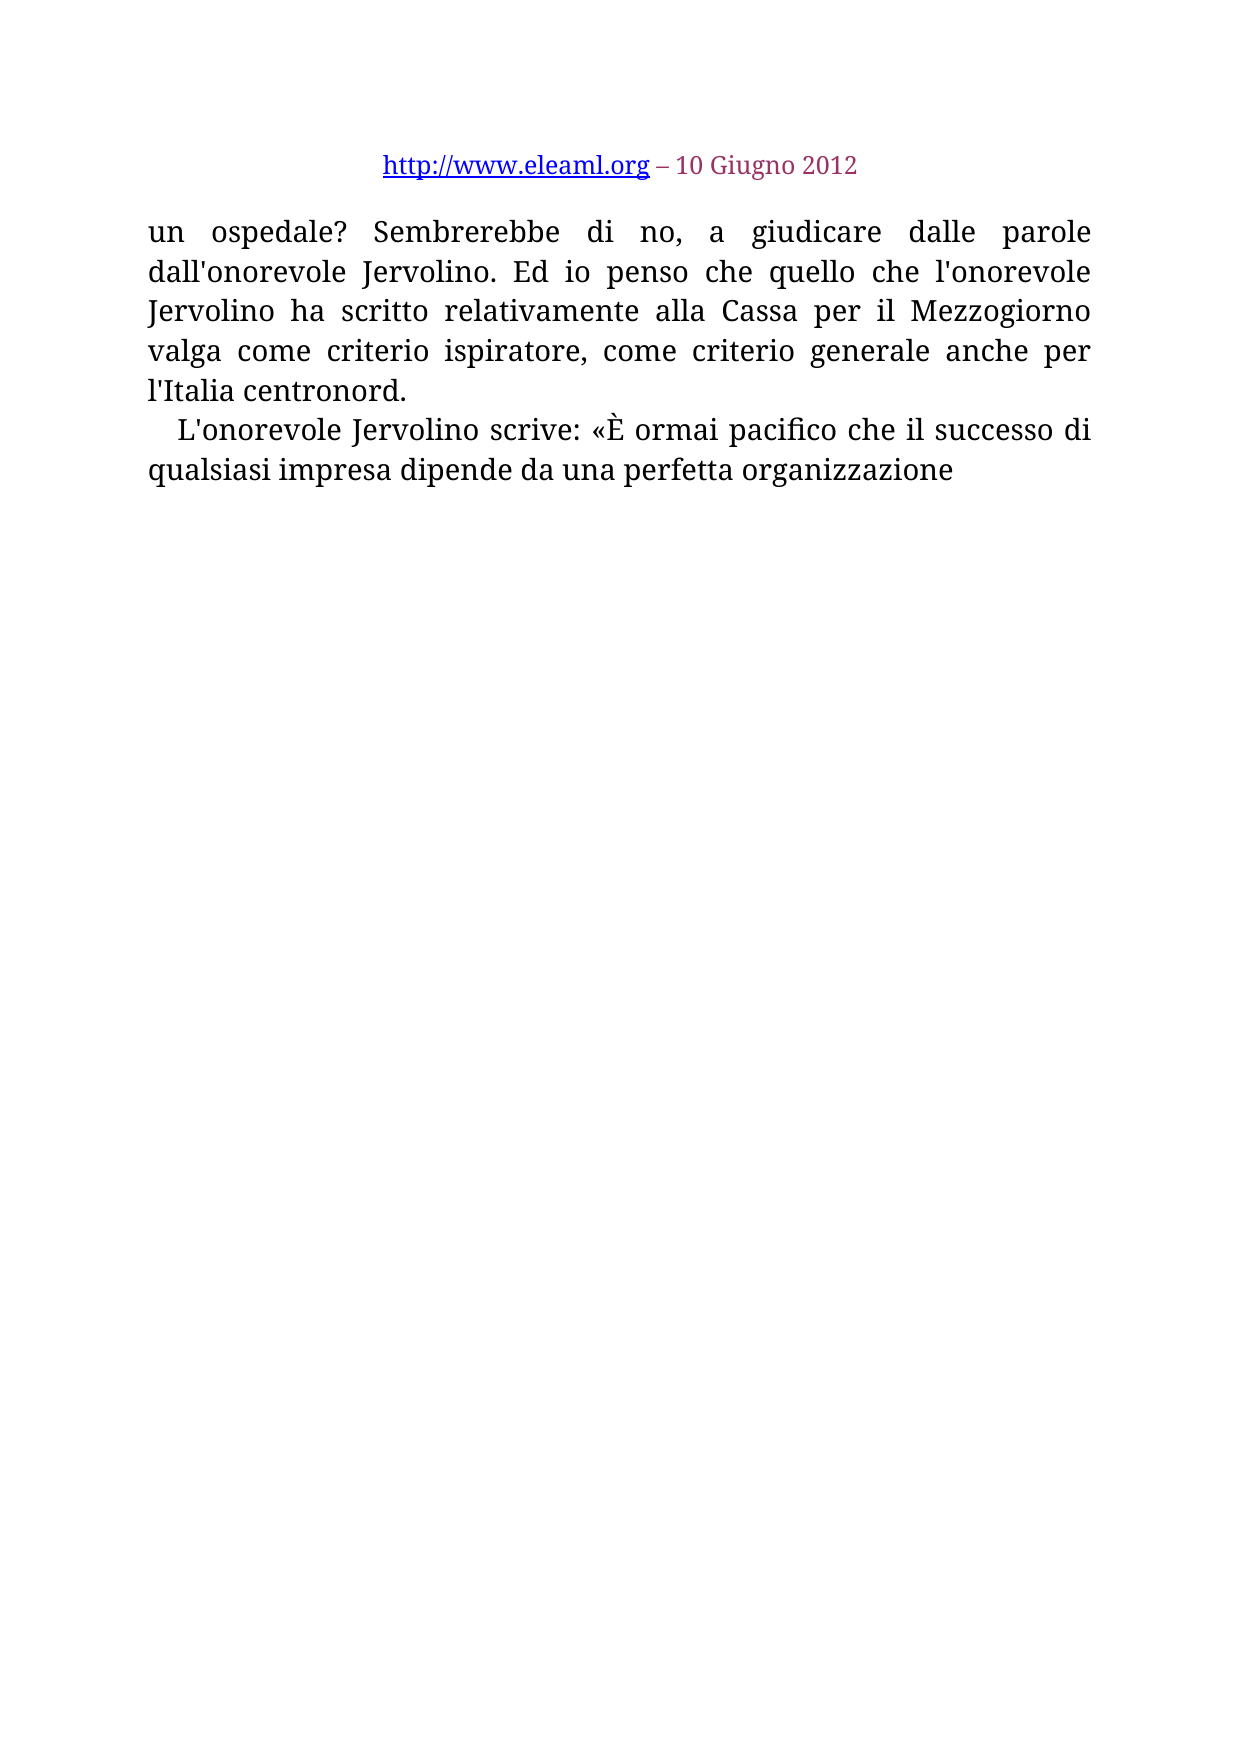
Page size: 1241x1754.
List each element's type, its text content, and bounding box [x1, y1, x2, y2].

text un ospedale? Sembrerebbe di no, a giudicare dalle parole dall'onorevole Jervolino. Ed io penso che quello che l'onorevole Jervolino ha scritto relativamente alla Cassa per il Mezzogiorno valga come criterio ispiratore, come criterio generale anche per l'Italia centronord. [148, 211, 1093, 409]
text L'onorevole Jervolino scrive: «È ormai pacifico che il successo di qualsiasi impresa dipende da una perfetta organizzazione [148, 409, 1093, 489]
